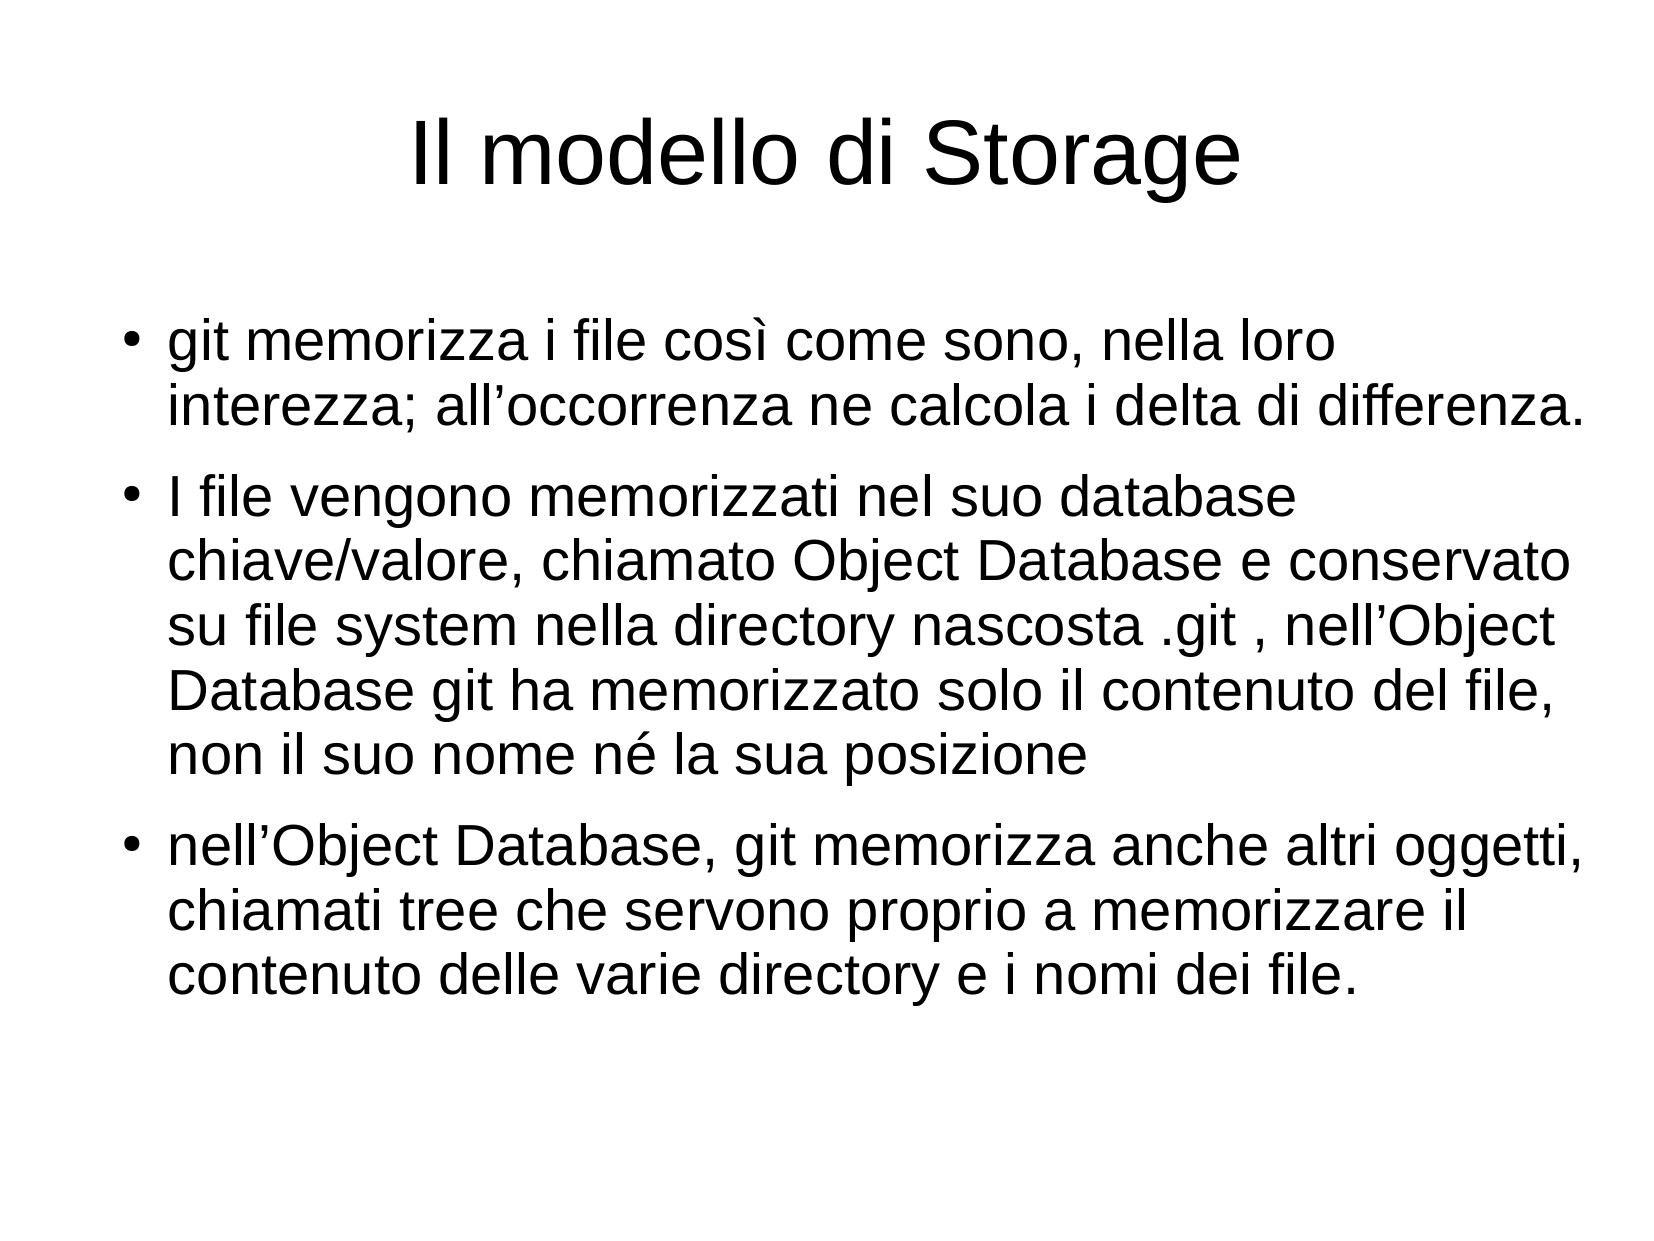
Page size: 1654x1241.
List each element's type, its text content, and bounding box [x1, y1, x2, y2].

list git memorizza i file così come sono, nella loro interezza; all’occorrenza ne calcola i delta di differenza. I file vengono memorizzati nel suo database chiave/valore, chiamato Object Database e conservato su file system nella directory nascosta .git , nell’Object Database git ha memorizzato solo il contenuto del file, non il suo nome né la sua posizione nell’Object Database, git memorizza anche altri oggetti, chiamati tree che servono proprio a memorizzare il contenuto delle varie directory e i nomi dei file. [106, 308, 1595, 1028]
title Il modello di Storage [82, 49, 1571, 257]
